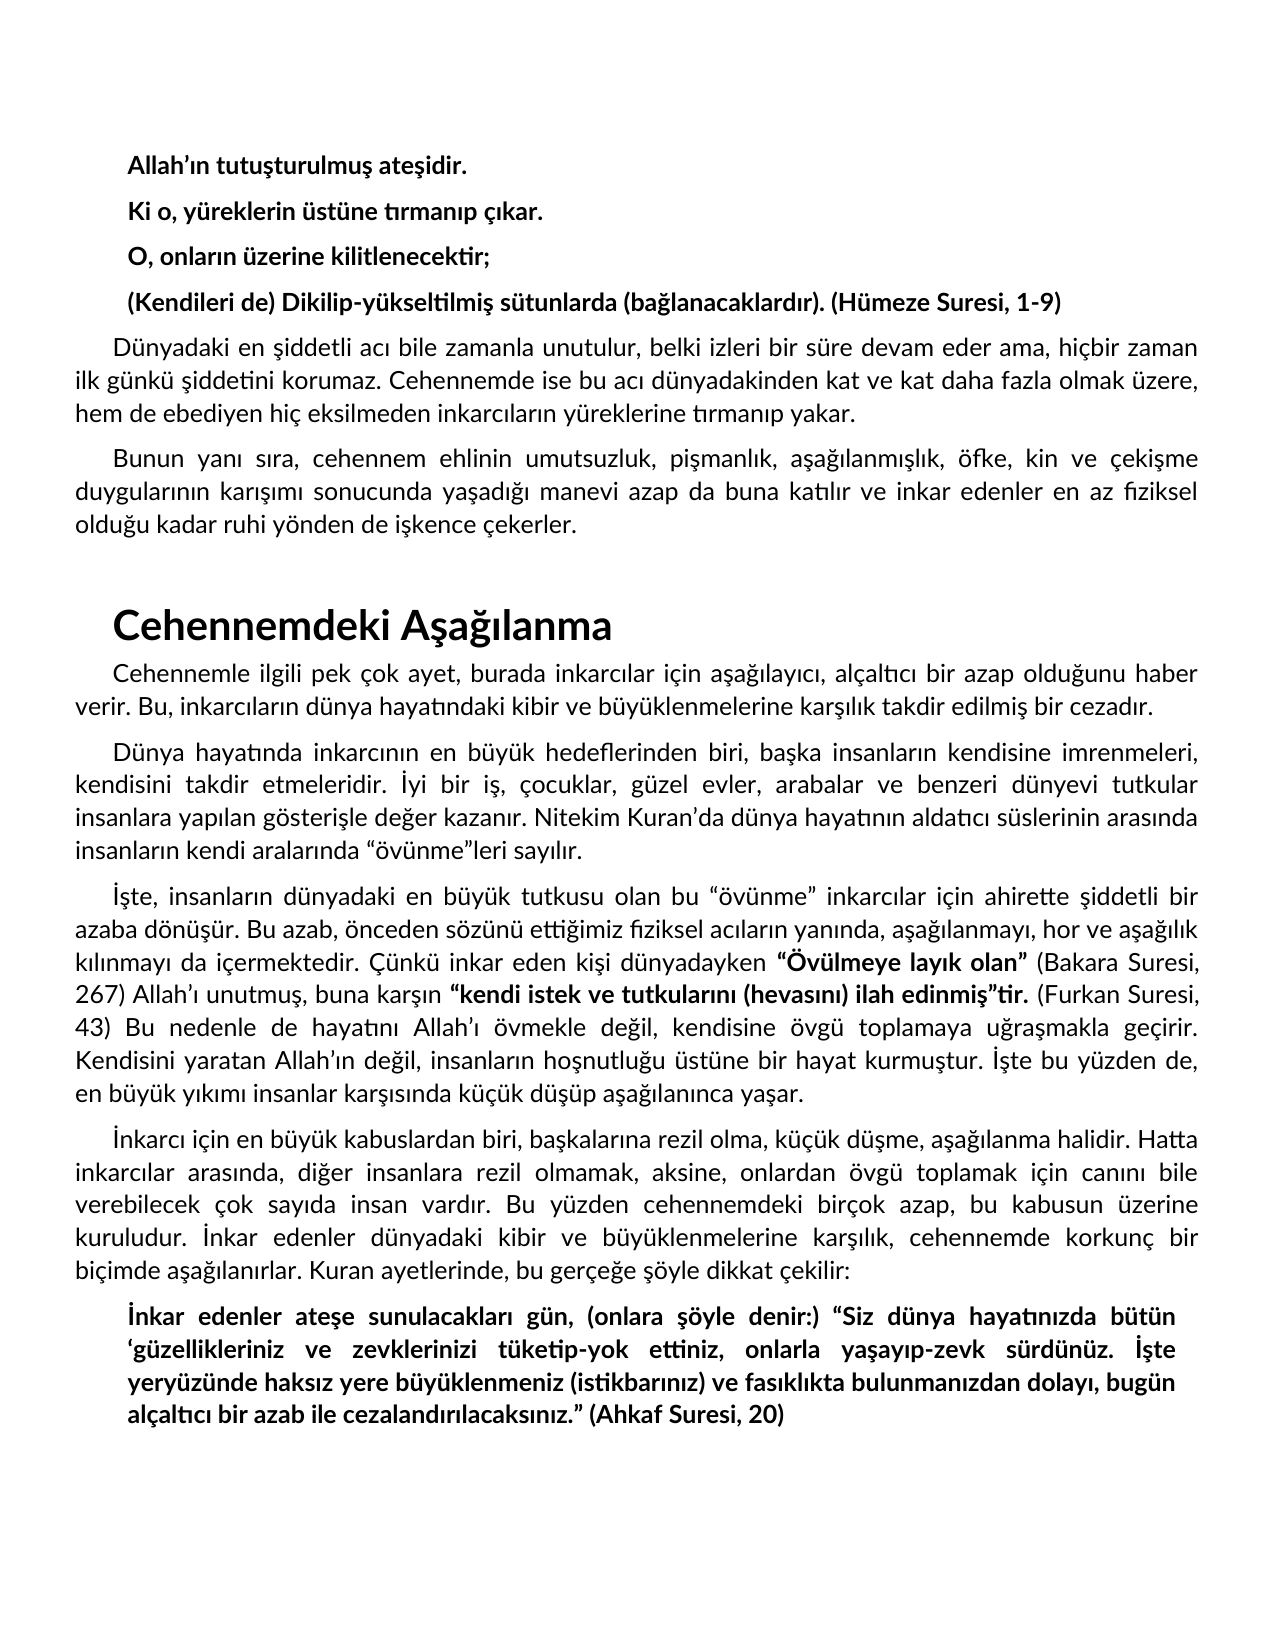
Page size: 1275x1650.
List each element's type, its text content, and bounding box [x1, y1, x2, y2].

text O, onların üzerine kilitlenecektir; [127, 241, 1177, 271]
text Dünyadaki en şiddetli acı bile zamanla unutulur, belki izleri bir süre devam eder ama, hiçbir zaman ilk günkü şiddetini korumaz. Cehennemde ise bu acı dünyadakinden kat ve kat daha fazla olmak üzere, hem de ebediyen hiç eksilmeden inkarcıların yüreklerine tırmanıp yakar. [75, 332, 1200, 427]
text İnkar edenler ateşe sunulacakları gün, (onlara şöyle denir:) “Siz dünya hayatınızda bütün ‘güzellikleriniz ve zevklerinizi tüketip-yok ettiniz, onlarla yaşayıp-zevk sürdünüz. İşte yeryüzünde haksız yere büyüklenmeniz (istikbarınız) ve fasıklıkta bulunmanızdan dolayı, bugün alçaltıcı bir azab ile cezalandırılacaksınız.” (Ahkaf Suresi, 20) [127, 1300, 1177, 1429]
text (Kendileri de) Dikilip-yükseltilmiş sütunlarda (bağlanacaklardır). (Hümeze Suresi, 1-9) [127, 286, 1177, 316]
text Ki o, yüreklerin üstüne tırmanıp çıkar. [127, 195, 1177, 225]
text Bunun yanı sıra, cehennem ehlinin umutsuzluk, pişmanlık, aşağılanmışlık, öfke, kin ve çekişme duygularının karışımı sonucunda yaşadığı manevi azap da buna katılır ve inkar edenler en az fiziksel olduğu kadar ruhi yönden de işkence çekerler. [75, 443, 1200, 539]
text Cehennemle ilgili pek çok ayet, burada inkarcılar için aşağılayıcı, alçaltıcı bir azap olduğunu haber verir. Bu, inkarcıların dünya hayatındaki kibir ve büyüklenmelerine karşılık takdir edilmiş bir cezadır. [75, 658, 1200, 721]
subtitle Cehennemdeki Aşağılanma [112, 599, 1200, 649]
text Dünya hayatında inkarcının en büyük hedeflerinden biri, başka insanların kendisine imrenmeleri, kendisini takdir etmeleridir. İyi bir iş, çocuklar, güzel evler, arabalar ve benzeri dünyevi tutkular insanlara yapılan gösterişle değer kazanır. Nitekim Kuran’da dünya hayatının aldatıcı süslerinin arasında insanların kendi aralarında “övünme”leri sayılır. [75, 736, 1200, 865]
text İnkarcı için en büyük kabuslardan biri, başkalarına rezil olma, küçük düşme, aşağılanma halidir. Hatta inkarcılar arasında, diğer insanlara rezil olmamak, aksine, onlardan övgü toplamak için canını bile verebilecek çok sayıda insan vardır. Bu yüzden cehennemdeki birçok azap, bu kabusun üzerine kuruludur. İnkar edenler dünyadaki kibir ve büyüklenmelerine karşılık, cehennemde korkunç bir biçimde aşağılanırlar. Kuran ayetlerinde, bu gerçeğe şöyle dikkat çekilir: [75, 1123, 1200, 1285]
text İşte, insanların dünyadaki en büyük tutkusu olan bu “övünme” inkarcılar için ahirette şiddetli bir azaba dönüşür. Bu azab, önceden sözünü ettiğimiz fiziksel acıların yanında, aşağılanmayı, hor ve aşağılık kılınmayı da içermektedir. Çünkü inkar eden kişi dünyadayken “Övülmeye layık olan” (Bakara Suresi, 267) Allah’ı unutmuş, buna karşın “kendi istek ve tutkularını (hevasını) ilah edinmiş”tir. (Furkan Suresi, 43) Bu nedenle de hayatını Allah’ı övmekle değil, kendisine övgü toplamaya uğraşmakla geçirir. Kendisini yaratan Allah’ın değil, insanların hoşnutluğu üstüne bir hayat kurmuştur. İşte bu yüzden de, en büyük yıkımı insanlar karşısında küçük düşüp aşağılanınca yaşar. [75, 880, 1200, 1108]
text Allah’ın tutuşturulmuş ateşidir. [127, 150, 1177, 180]
